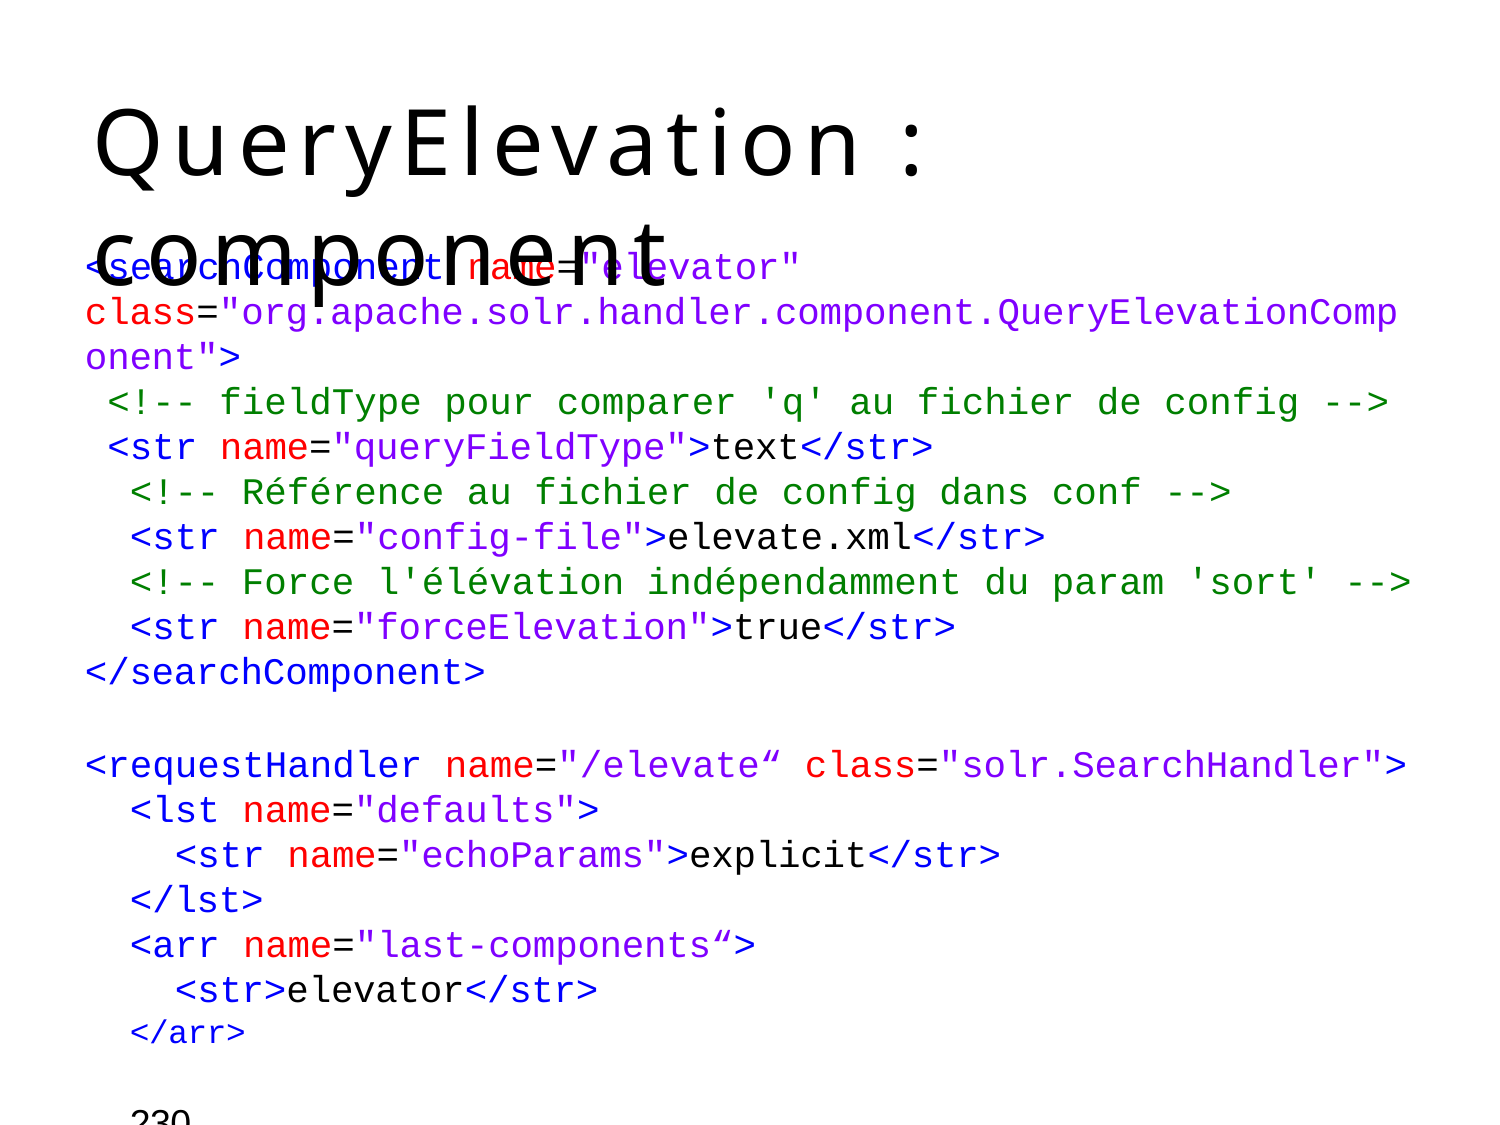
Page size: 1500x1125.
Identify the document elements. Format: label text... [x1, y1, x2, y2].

text_box <searchComponent name="elevator" class="org.apache.solr.handler.component.QueryElevationComp onent"> <!-- fieldType pour comparer 'q' au fichier de config --> <str name="queryFieldType">text</str> <!-- Référence au fichier de config dans conf --> <str name="config-file">elevate.xml</str> <!-- Force l'élévation indépendamment du param 'sort' --> <str name="forceElevation">true</str> </searchComponent> <requestHandler name="/elevate“ class="solr.SearchHandler"> <lst name="defaults"> <str name="echoParams">explicit</str> </lst> <arr name="last-components“> <str>elevator</str> </arr> 230 </requestHandler> [82, 239, 1445, 1125]
title QueryElevation : component [90, 81, 1407, 304]
